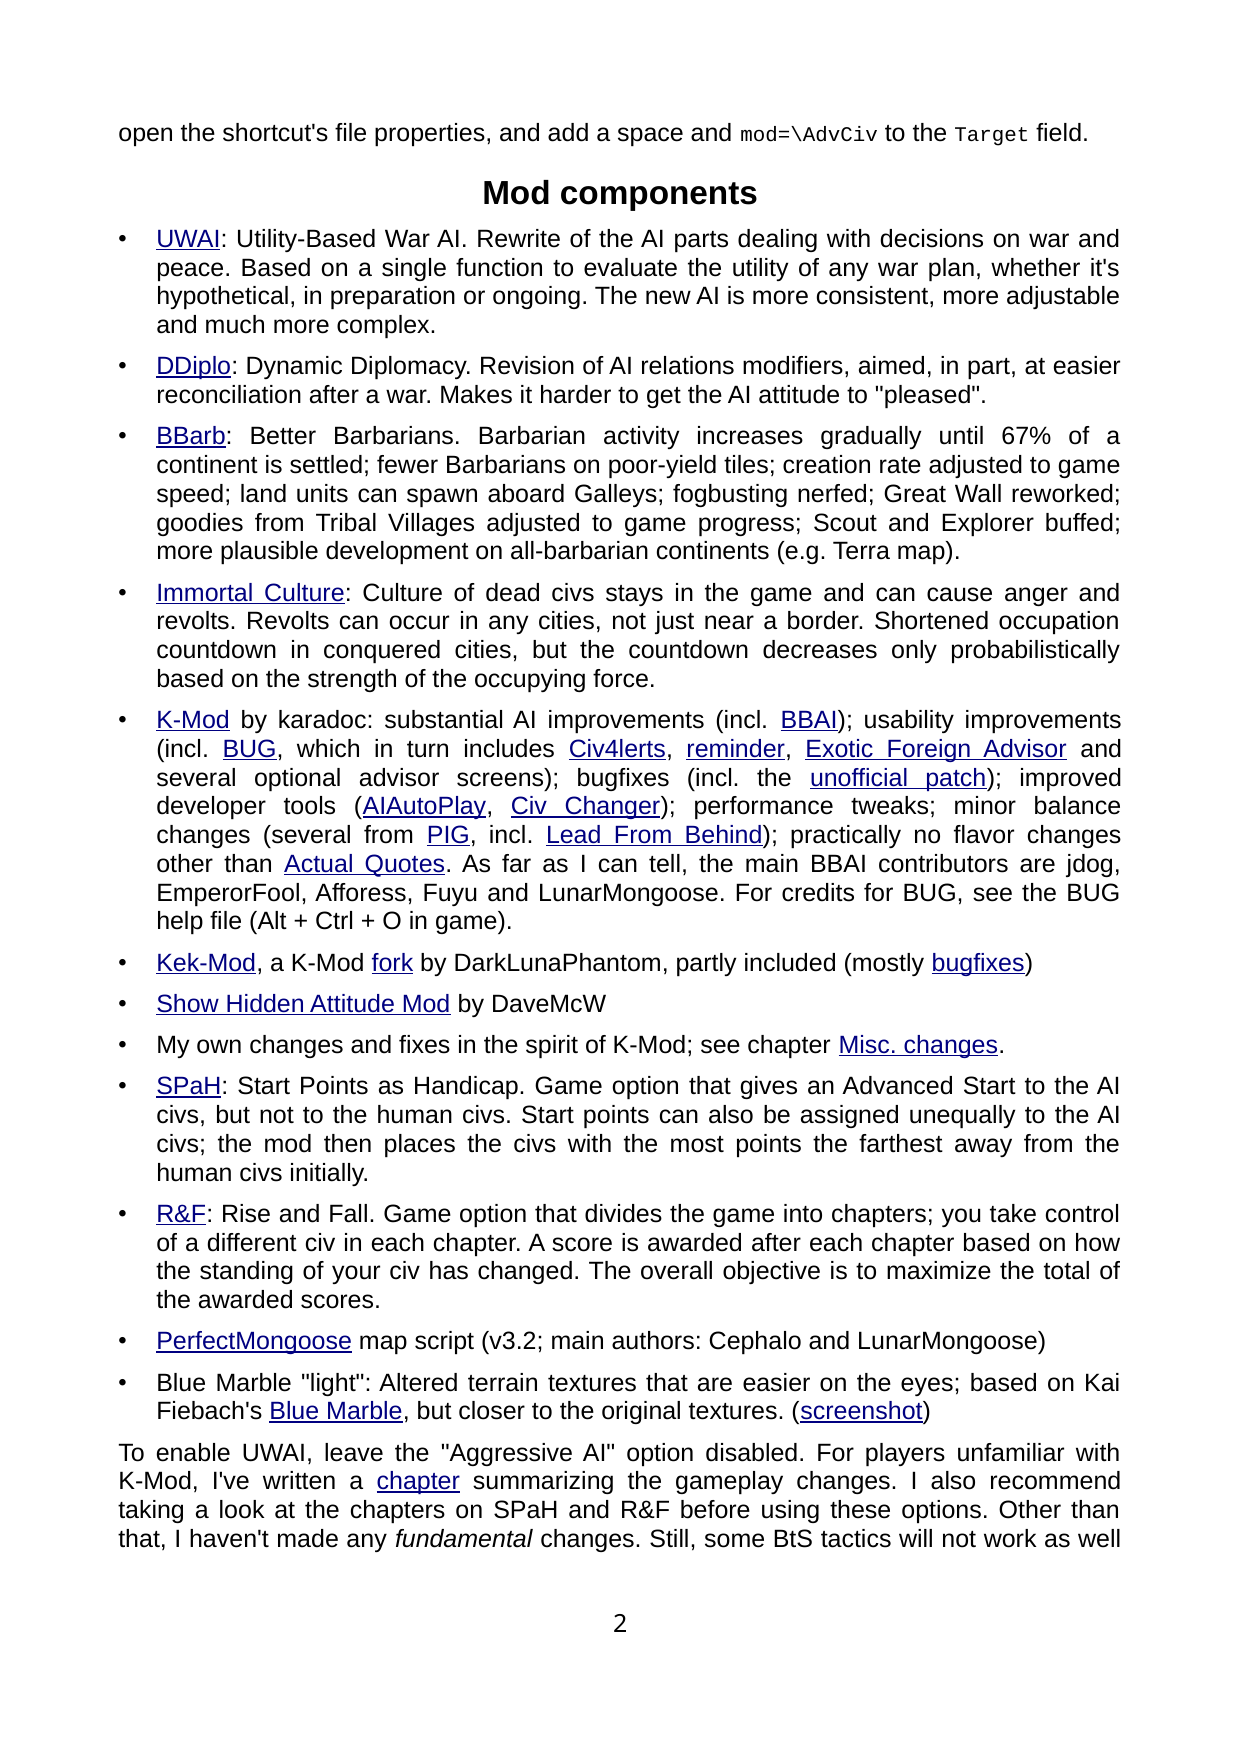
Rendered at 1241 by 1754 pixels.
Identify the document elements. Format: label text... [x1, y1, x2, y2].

list Show Hidden Attitude Mod by DaveMcW [118, 989, 1122, 1018]
list UWAI: Utility-Based War AI. Rewrite of the AI parts dealing with decisions on war and peace. Based on a single function to evaluate the utility of any war plan, whether it's hypothetical, in preparation or ongoing. The new AI is more consistent, more adjustable and much more complex. [118, 224, 1122, 339]
list Immortal Culture: Culture of dead civs stays in the game and can cause anger and revolts. Revolts can occur in any cities, not just near a border. Shortened occupation countdown in conquered cities, but the countdown decreases only probabilistically based on the strength of the occupying force. [118, 577, 1122, 693]
list My own changes and fixes in the spirit of K-Mod; see chapter Misc. changes. [118, 1030, 1122, 1059]
list Blue Marble "light": Altered terrain textures that are easier on the eyes; based on Kai Fiebach's Blue Marble, but closer to the original textures. (screenshot) [118, 1367, 1122, 1425]
subtitle Mod components [118, 173, 1122, 211]
list SPaH: Start Points as Handicap. Game option that gives an Advanced Start to the AI civs, but not to the human civs. Start points can also be assigned unequally to the AI civs; the mod then places the civs with the most points the farthest away from the human civs initially. [118, 1071, 1122, 1186]
text open the shortcut's file properties, and add a space and mod=\AdvCiv to the Target field. [118, 118, 1122, 148]
list Kek-Mod, a K-Mod fork by DarkLunaPhantom, partly included (mostly bugfixes) [118, 947, 1122, 976]
list K-Mod by karadoc: substantial AI improvements (incl. BBAI); usability improvements (incl. BUG, which in turn includes Civ4lerts, reminder, Exotic Foreign Advisor and several optional advisor screens); bugfixes (incl. the unofficial patch); improved developer tools (AIAutoPlay, Civ Changer); performance tweaks; minor balance changes (several from PIG, incl. Lead From Behind); practically no flavor changes other than Actual Quotes. As far as I can tell, the main BBAI contributors are jdog, EmperorFool, Afforess, Fuyu and LunarMongoose. For credits for BUG, see the BUG help file (Alt + Ctrl + O in game). [118, 705, 1122, 935]
list PerfectMongoose map script (v3.2; main authors: Cephalo and LunarMongoose) [118, 1326, 1122, 1355]
list BBarb: Better Barbarians. Barbarian activity increases gradually until 67% of a continent is settled; fewer Barbarians on poor-yield tiles; creation rate adjusted to game speed; land units can spawn aboard Galleys; fogbusting nerfed; Great Wall reworked; goodies from Tribal Villages adjusted to game progress; Scout and Explorer buffed; more plausible development on all-barbarian continents (e.g. Terra map). [118, 421, 1122, 565]
text To enable UWAI, leave the "Aggressive AI" option disabled. For players unfamiliar with K‑Mod, I've written a chapter summarizing the gameplay changes. I also recommend taking a look at the chapters on SPaH and R&F before using these options. Other than that, I haven't made any fundamental changes. Still, some BtS tactics will not work as well [118, 1437, 1122, 1552]
list R&F: Rise and Fall. Game option that divides the game into chapters; you take control of a different civ in each chapter. A score is awarded after each chapter based on how the standing of your civ has changed. The overall objective is to maximize the total of the awarded scores. [118, 1199, 1122, 1314]
list DDiplo: Dynamic Diplomacy. Revision of AI relations modifiers, aimed, in part, at easier reconciliation after a war. Makes it harder to get the AI attitude to "pleased". [118, 351, 1122, 409]
